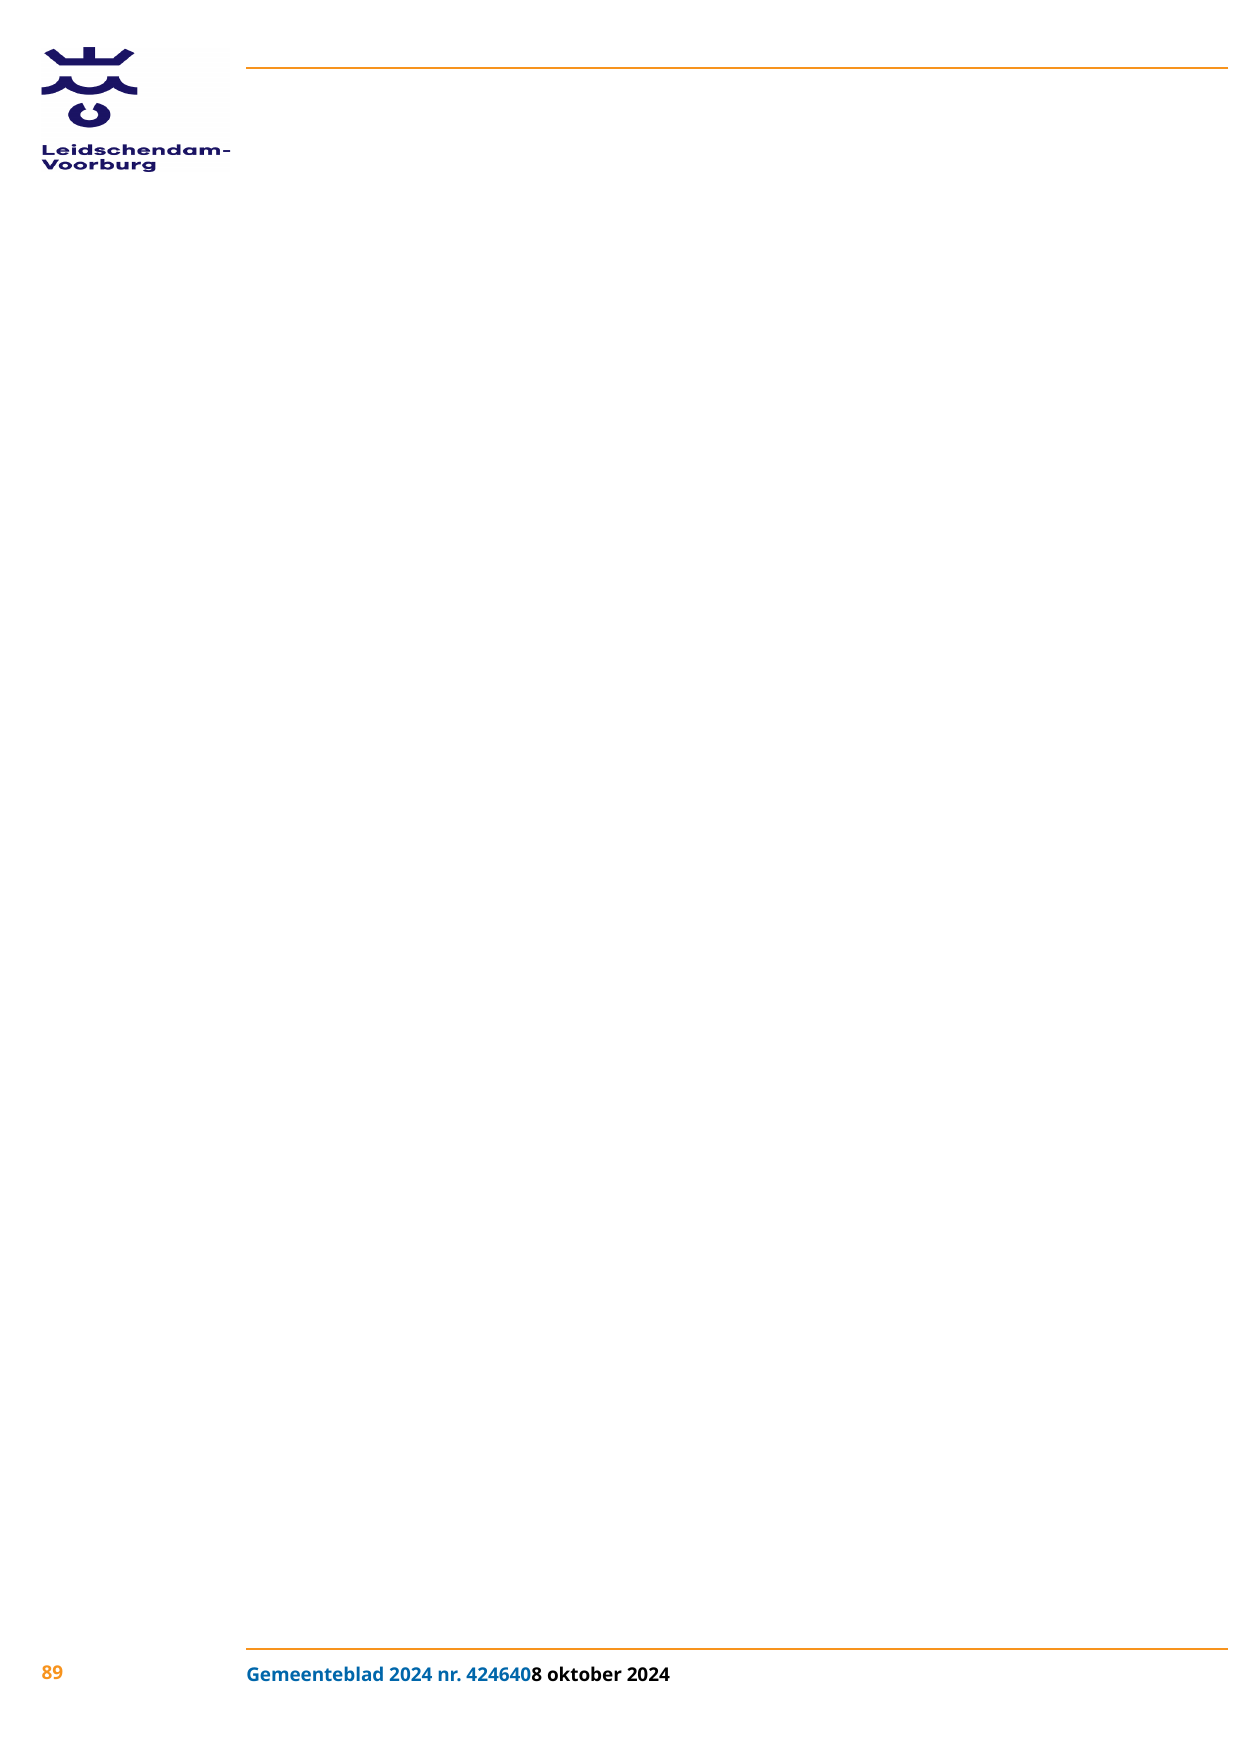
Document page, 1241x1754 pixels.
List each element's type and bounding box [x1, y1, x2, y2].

picture [41, 47, 231, 172]
